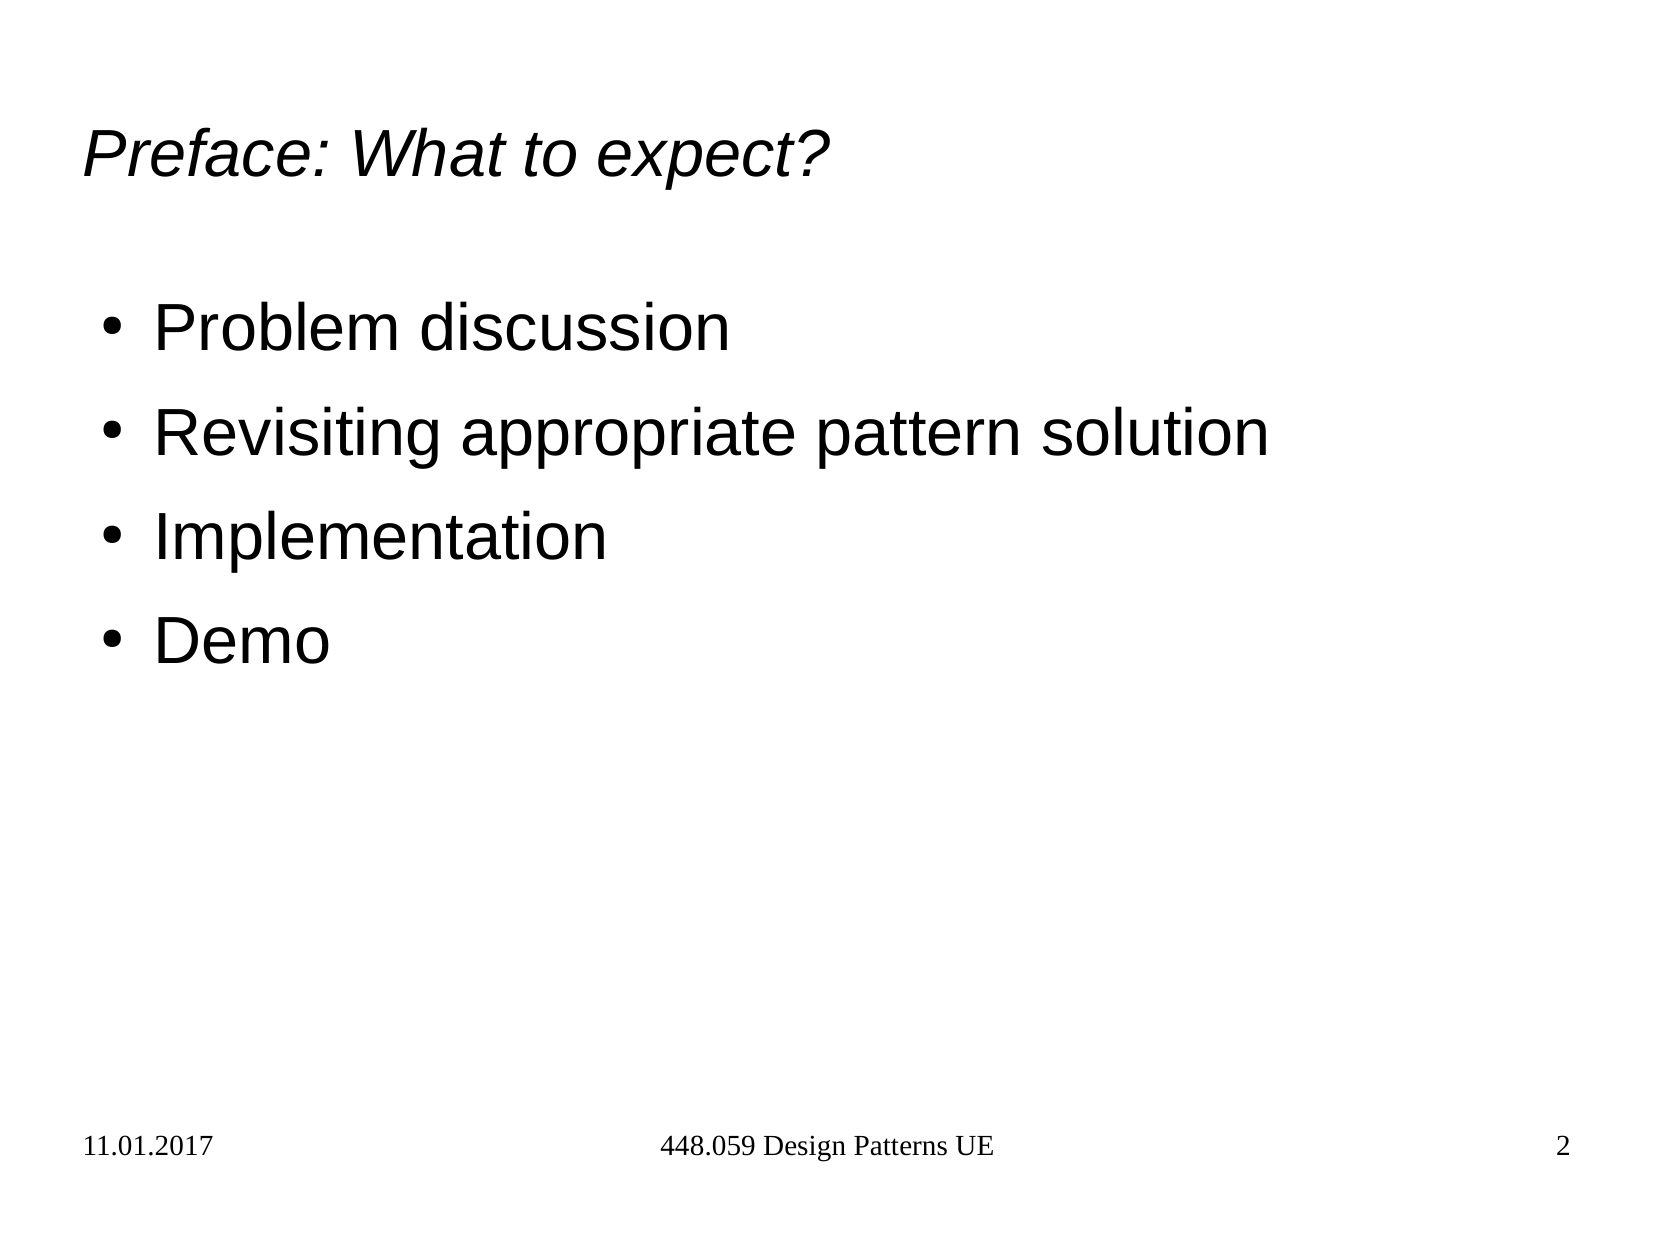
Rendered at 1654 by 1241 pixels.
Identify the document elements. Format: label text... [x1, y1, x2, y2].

title Preface: What to expect? [82, 49, 1571, 257]
list Problem discussion Revisiting appropriate pattern solution Implementation Demo [82, 290, 1571, 1010]
